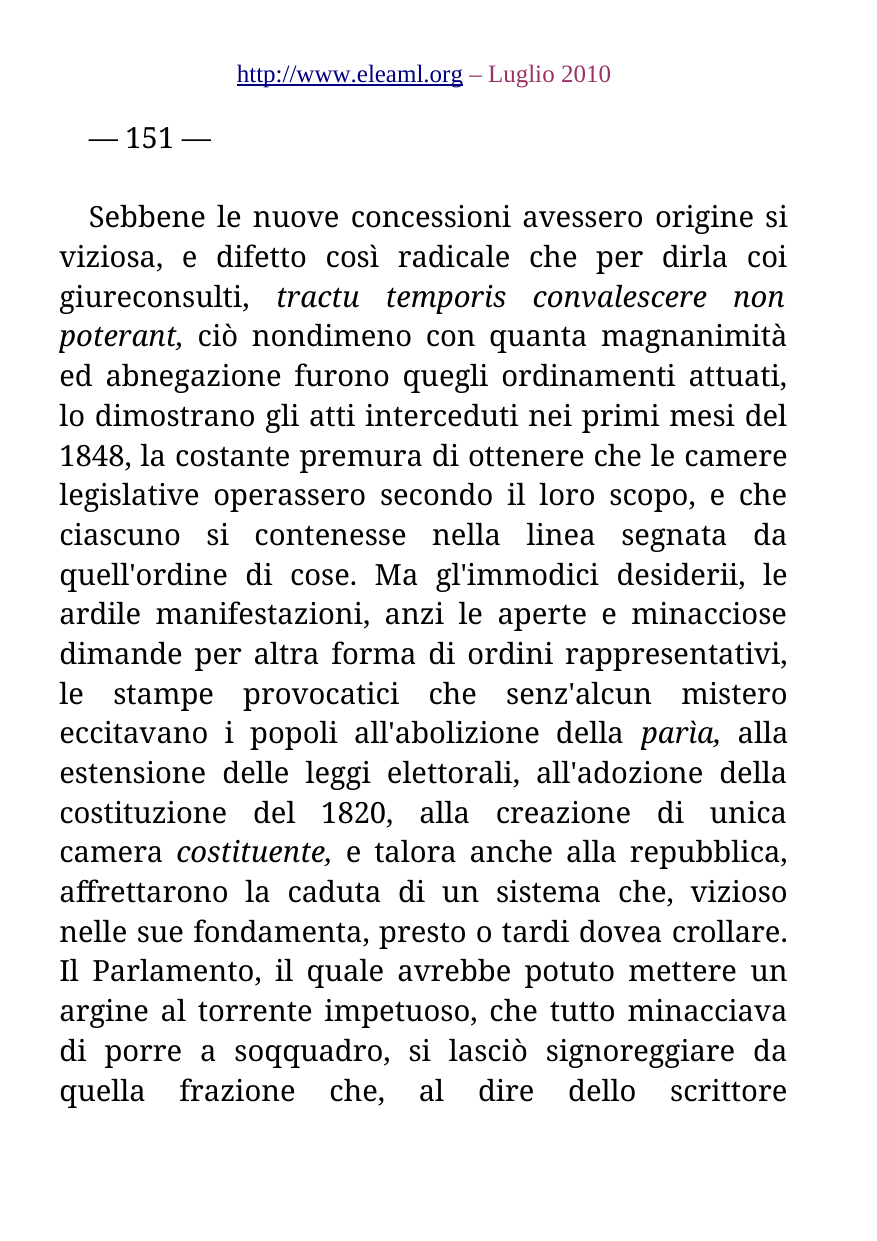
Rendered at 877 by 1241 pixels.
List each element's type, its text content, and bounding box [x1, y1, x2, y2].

text — 151 — [59, 117, 788, 157]
text Sebbene le nuove concessioni avessero origine si viziosa, e difetto così radicale che per dirla coi giureconsulti, tractu temporis convalescere non poterant, ciò nondimeno con quanta magnanimità ed abnegazione furono quegli ordinamenti attuati, lo dimostrano gli atti interceduti nei primi mesi del 1848, la costante premura di ottenere che le camere legislative operassero secondo il loro scopo, e che ciascuno si contenesse nella linea segnata da quell'ordine di cose. Ma gl'immodici desiderii, le ardile manifestazioni, anzi le aperte e minacciose dimande per altra forma di ordini rappresentativi, le stampe provocatici che senz'alcun mistero eccitavano i popoli all'abolizione della parìa, alla estensione delle leggi elettorali, all'adozione della costituzione del 1820, alla creazione di unica camera costituente, e talora anche alla repubblica, affrettarono la caduta di un sistema che, vizioso nelle sue fondamenta, presto o tardi dovea crollare. Il Parlamento, il quale avrebbe potuto mettere un argine al torrente impetuoso, che tutto minacciava di porre a soqquadro, si lasciò signoreggiare da quella frazione che, al dire dello scrittore [59, 197, 788, 1109]
